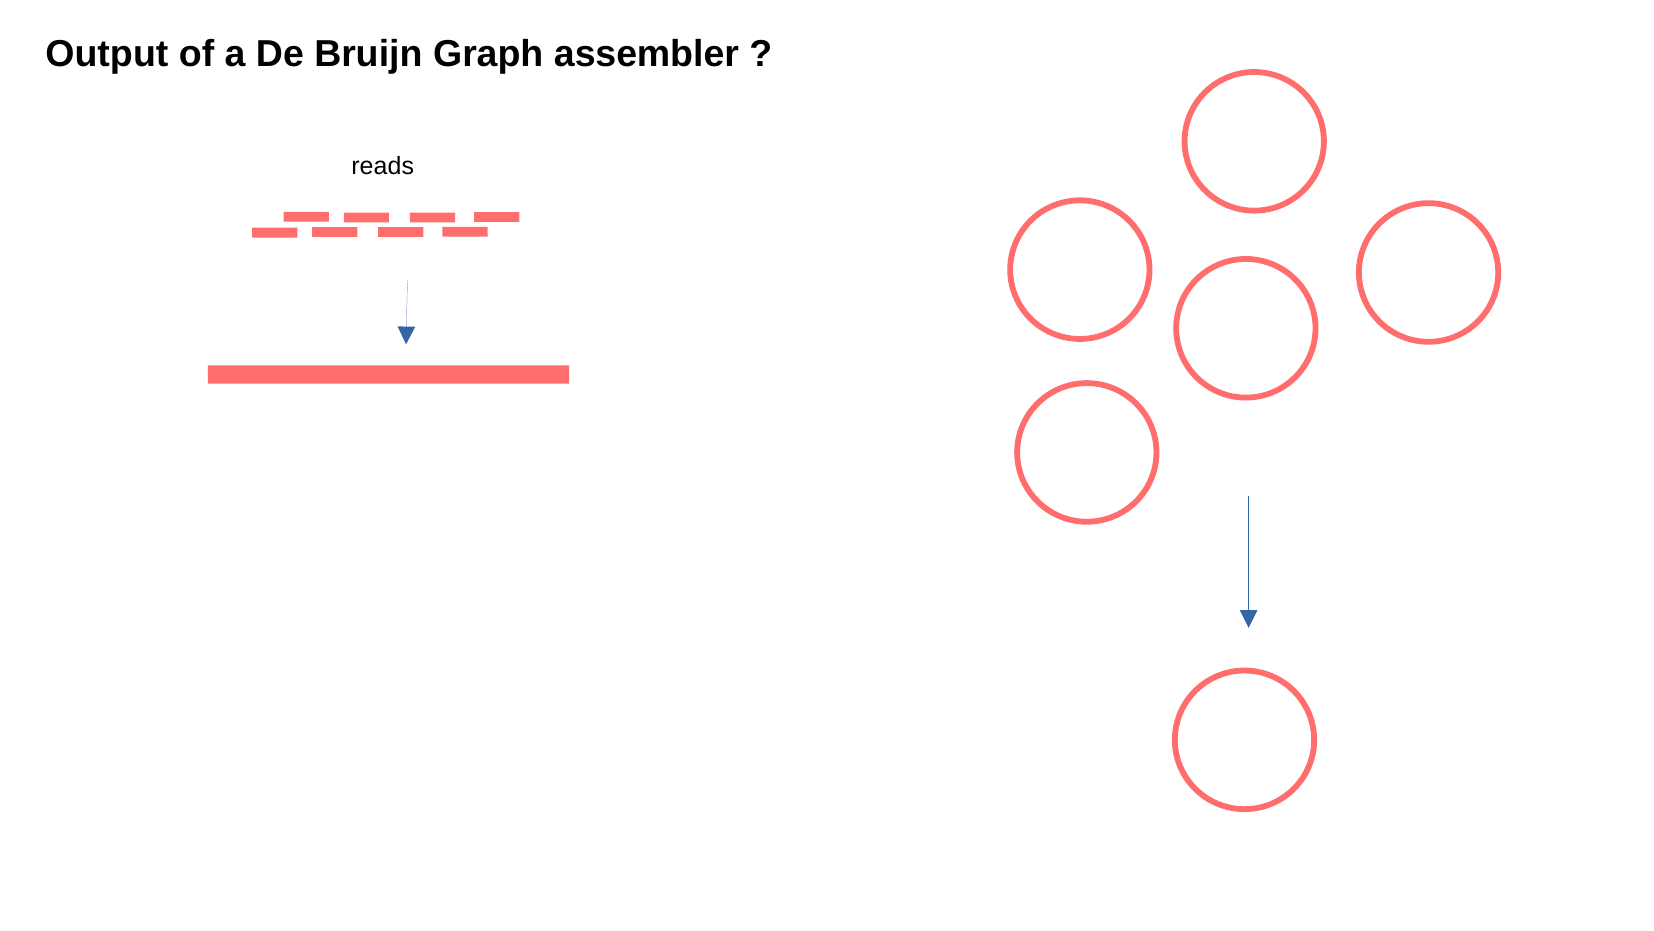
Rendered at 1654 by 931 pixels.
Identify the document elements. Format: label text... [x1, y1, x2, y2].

text_box [312, 227, 358, 237]
text_box [283, 211, 329, 222]
text_box [1355, 200, 1502, 345]
text_box [343, 212, 389, 223]
text_box [1173, 256, 1319, 401]
text_box [1171, 667, 1318, 813]
text_box [207, 365, 570, 384]
text_box [378, 227, 424, 237]
text_box [474, 212, 520, 222]
text_box [409, 212, 456, 223]
text_box [252, 227, 298, 238]
text_box [1007, 197, 1153, 342]
text_box [1014, 380, 1160, 525]
text_box [442, 226, 488, 237]
text_box Output of a De Bruijn Graph assembler ? [30, 25, 1107, 133]
text_box reads [336, 144, 486, 189]
text_box [1181, 69, 1327, 214]
